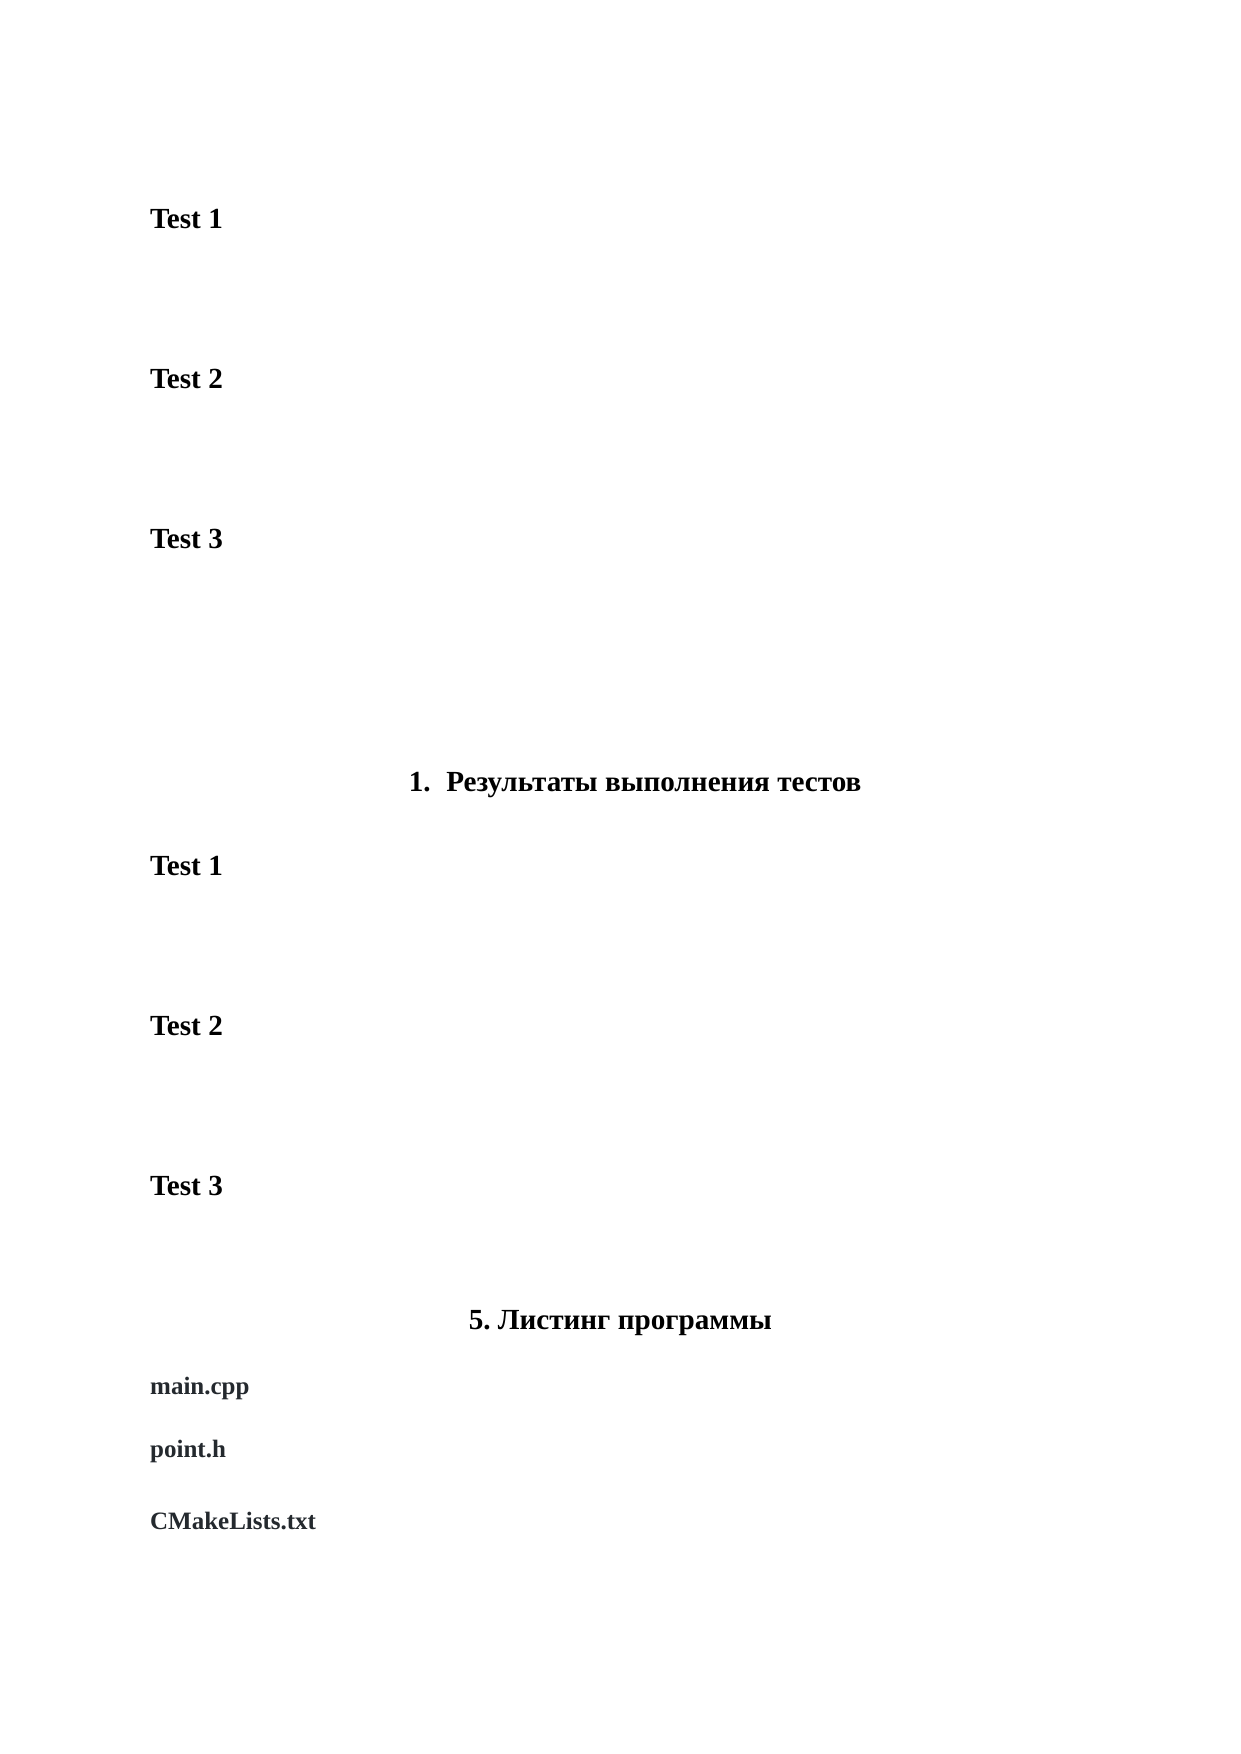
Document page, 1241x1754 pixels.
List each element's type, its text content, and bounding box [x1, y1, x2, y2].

text Test 1 [150, 848, 1090, 882]
text Test 3 [150, 1168, 1090, 1201]
text Test 2 [150, 361, 1090, 395]
text CMakeLists.txt [150, 1506, 1090, 1534]
text main.cpp [150, 1371, 1090, 1400]
subtitle point.h [150, 1434, 1090, 1463]
text 5. Листинг программы [150, 1302, 1090, 1336]
text Test 3 [150, 521, 1090, 555]
list Результаты выполнения тестов [179, 764, 1090, 798]
text Test 2 [150, 1008, 1090, 1042]
text Test 1 [150, 201, 1090, 235]
